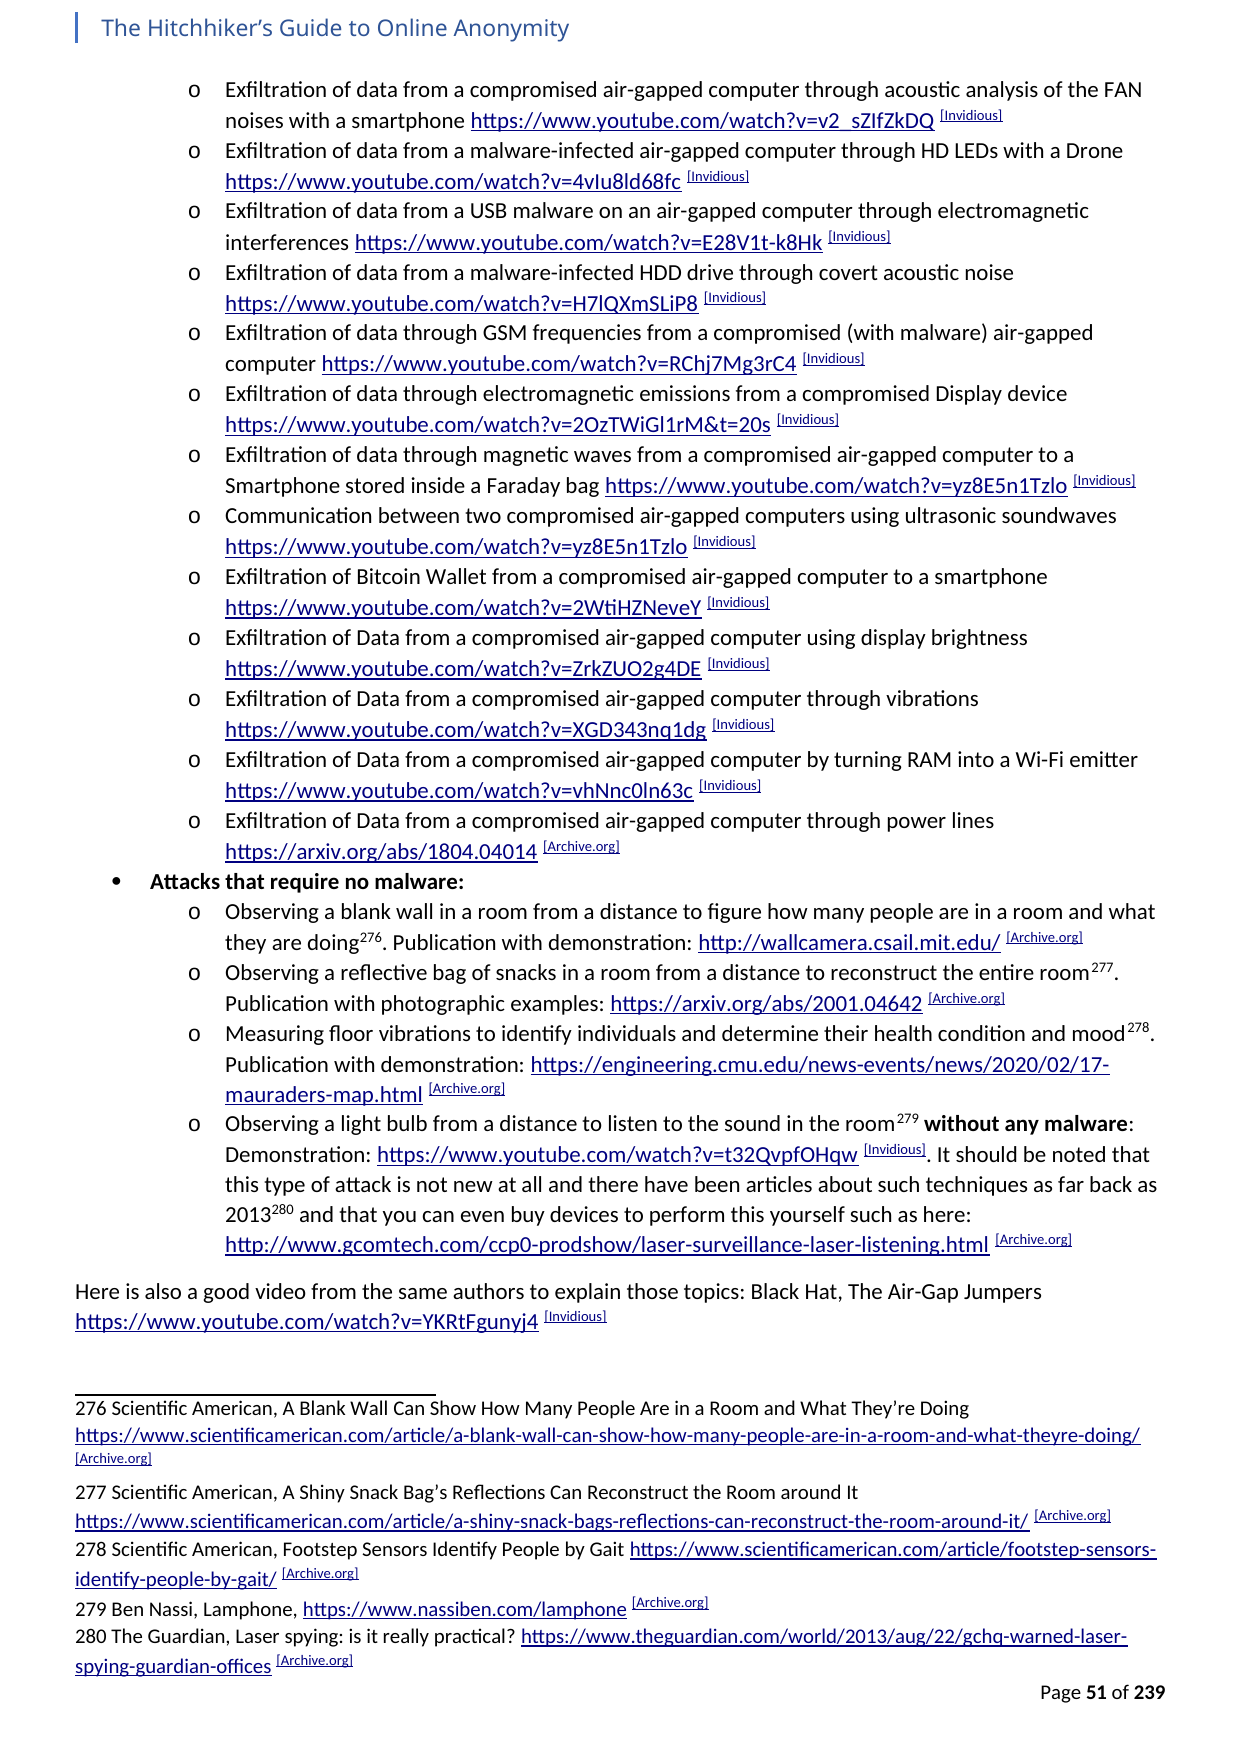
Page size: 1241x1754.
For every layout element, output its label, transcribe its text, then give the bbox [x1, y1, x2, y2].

list Measuring floor vibrations to identify individuals and determine their health condition and mood. Publication with demonstration: https://engineering.cmu.edu/news-events/news/2020/02/17-mauraders-map.html [Archive.org] [187, 1019, 1165, 1108]
list Exfiltration of data from a malware-infected HDD drive through covert acoustic noise https://www.youtube.com/watch?v=H7lQXmSLiP8 [Invidious] [187, 258, 1165, 317]
list Communication between two compromised air-gapped computers using ultrasonic soundwaves https://www.youtube.com/watch?v=yz8E5n1Tzlo [Invidious] [187, 501, 1165, 560]
list Exfiltration of data through GSM frequencies from a compromised (with malware) air-gapped computer https://www.youtube.com/watch?v=RChj7Mg3rC4 [Invidious] [187, 318, 1165, 378]
list Observing a blank wall in a room from a distance to figure how many people are in a room and what they are doing. Publication with demonstration: http://wallcamera.csail.mit.edu/ [Archive.org] [187, 897, 1165, 956]
list Scientific American, A Blank Wall Can Show How Many People Are in a Room and What They’re Doing https://www.scientificamerican.com/article/a-blank-wall-can-show-how-many-people-are-in-a-room-and-what-theyre-doing/ [Archive.org] [75, 1395, 1165, 1477]
list Exfiltration of Data from a compromised air-gapped computer through vibrations https://www.youtube.com/watch?v=XGD343nq1dg [Invidious] [187, 684, 1165, 743]
list Scientific American, Footstep Sensors Identify People by Gait https://www.scientificamerican.com/article/footstep-sensors-identify-people-by-gait/ [Archive.org] [75, 1537, 1165, 1592]
list Exfiltration of data from a compromised air-gapped computer through acoustic analysis of the FAN noises with a smartphone https://www.youtube.com/watch?v=v2_sZIfZkDQ [Invidious] [187, 75, 1165, 134]
list Exfiltration of data through magnetic waves from a compromised air-gapped computer to a Smartphone stored inside a Faraday bag https://www.youtube.com/watch?v=yz8E5n1Tzlo [Invidious] [187, 440, 1165, 499]
list Exfiltration of Data from a compromised air-gapped computer using display brightness https://www.youtube.com/watch?v=ZrkZUO2g4DE [Invidious] [187, 623, 1165, 682]
list The Guardian, Laser spying: is it really practical? https://www.theguardian.com/world/2013/aug/22/gchq-warned-laser-spying-guardian-offices [Archive.org] [75, 1624, 1165, 1679]
list Attacks that require no malware: [112, 867, 1165, 895]
list Exfiltration of Data from a compromised air-gapped computer through power lines https://arxiv.org/abs/1804.04014 [Archive.org] [187, 806, 1165, 865]
list Exfiltration of Data from a compromised air-gapped computer by turning RAM into a Wi-Fi emitter https://www.youtube.com/watch?v=vhNnc0ln63c [Invidious] [187, 745, 1165, 804]
list Exfiltration of data through electromagnetic emissions from a compromised Display device https://www.youtube.com/watch?v=2OzTWiGl1rM&t=20s [Invidious] [187, 379, 1165, 438]
list Exfiltration of Bitcoin Wallet from a compromised air-gapped computer to a smartphone https://www.youtube.com/watch?v=2WtiHZNeveY [Invidious] [187, 562, 1165, 621]
list Observing a reflective bag of snacks in a room from a distance to reconstruct the entire room. Publication with photographic examples: https://arxiv.org/abs/2001.04642 [Archive.org] [187, 958, 1165, 1017]
text Here is also a good video from the same authors to explain those topics: Black Hat, The Air-Gap Jumpers https://www.youtube.com/watch?v=YKRtFgunyj4 [Invidious] [75, 1277, 1165, 1335]
list Scientific American, A Shiny Snack Bag’s Reflections Can Reconstruct the Room around It https://www.scientificamerican.com/article/a-shiny-snack-bags-reflections-can-reconstruct-the-room-around-it/ [Archive.org] [75, 1479, 1165, 1535]
list Exfiltration of data from a malware-infected air-gapped computer through HD LEDs with a Drone https://www.youtube.com/watch?v=4vIu8ld68fc [Invidious] [187, 136, 1165, 195]
list Ben Nassi, Lamphone, https://www.nassiben.com/lamphone [Archive.org] [75, 1594, 1165, 1622]
list Observing a light bulb from a distance to listen to the sound in the room without any malware: Demonstration: https://www.youtube.com/watch?v=t32QvpfOHqw [Invidious]. It should be noted that this type of attack is not new at all and there have been articles about such techniques as far back as 2013 and that you can even buy devices to perform this yourself such as here: http://www.gcomtech.com/ccp0-prodshow/laser-surveillance-laser-listening.html [Archive.org] [187, 1109, 1165, 1258]
list Exfiltration of data from a USB malware on an air-gapped computer through electromagnetic interferences https://www.youtube.com/watch?v=E28V1t-k8Hk [Invidious] [187, 197, 1165, 256]
